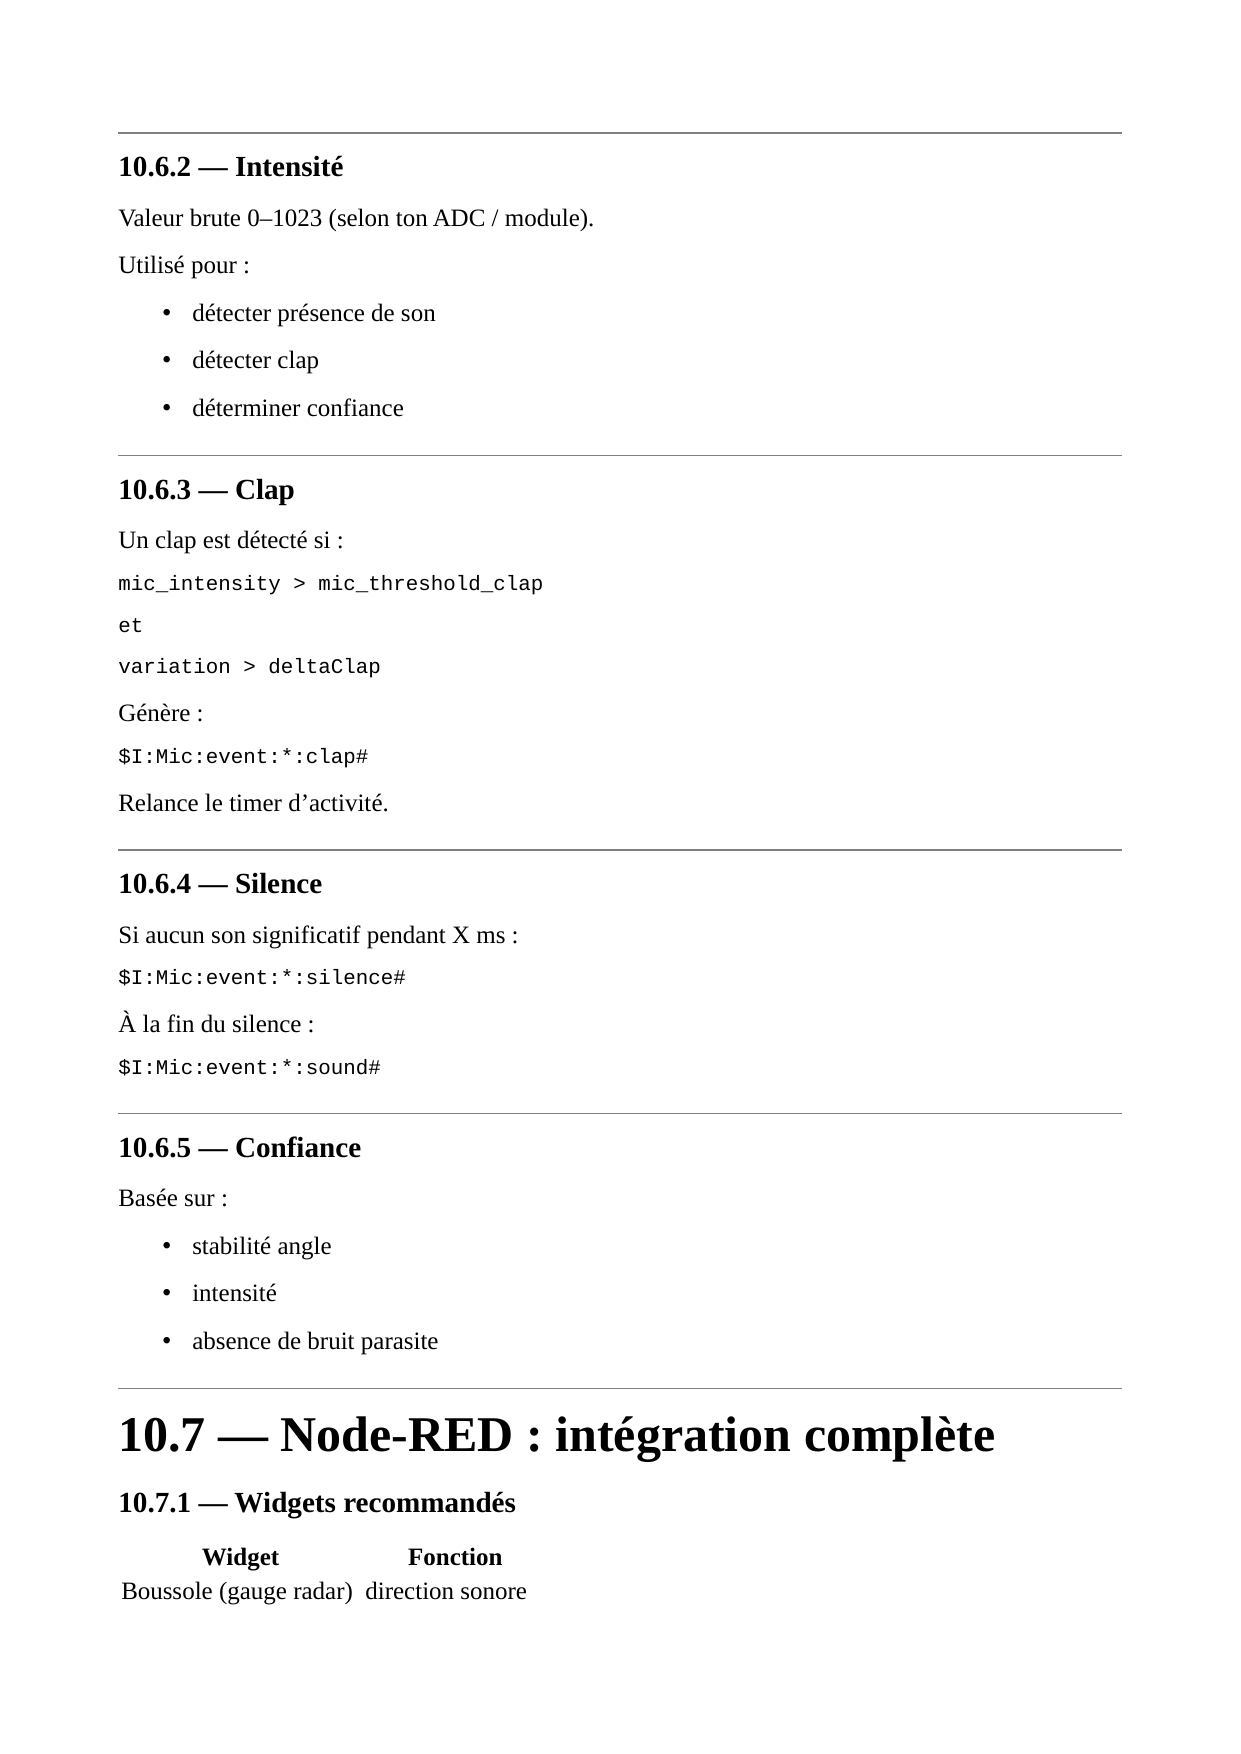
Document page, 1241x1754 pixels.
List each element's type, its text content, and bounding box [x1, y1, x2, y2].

text Relance le timer d’activité. [118, 788, 1122, 816]
subtitle 10.7 — Node-RED : intégration complète [118, 1405, 1122, 1462]
list détecter présence de son [162, 298, 1122, 327]
table_cell Boussole (gauge radar) [118, 1573, 362, 1608]
text mic_intensity > mic_threshold_clap [118, 573, 1122, 597]
subtitle 10.6.5 — Confiance [118, 1130, 1122, 1163]
subtitle 10.6.2 — Intensité [118, 149, 1122, 183]
list détecter clap [162, 346, 1122, 374]
table_header Fonction [362, 1539, 548, 1573]
subtitle 10.6.4 — Silence [118, 867, 1122, 900]
text Valeur brute 0–1023 (selon ton ADC / module). [118, 203, 1122, 231]
text $I:Mic:event:*:clap# [118, 746, 1122, 769]
subtitle 10.7.1 — Widgets recommandés [118, 1486, 1122, 1519]
text Si aucun son significatif pendant X ms : [118, 920, 1122, 948]
list stabilité angle [162, 1231, 1122, 1259]
table_cell direction sonore [362, 1573, 548, 1608]
table_header Widget [118, 1539, 362, 1573]
text $I:Mic:event:*:silence# [118, 967, 1122, 991]
text Un clap est détecté si : [118, 525, 1122, 554]
list déterminer confiance [162, 393, 1122, 422]
text Génère : [118, 698, 1122, 727]
text et [118, 615, 1122, 638]
text À la fin du silence : [118, 1009, 1122, 1038]
text Basée sur : [118, 1183, 1122, 1212]
text variation > deltaClap [118, 656, 1122, 680]
text $I:Mic:event:*:sound# [118, 1057, 1122, 1080]
subtitle 10.6.3 — Clap [118, 472, 1122, 506]
list absence de bruit parasite [162, 1326, 1122, 1355]
text Utilisé pour : [118, 250, 1122, 279]
list intensité [162, 1278, 1122, 1307]
